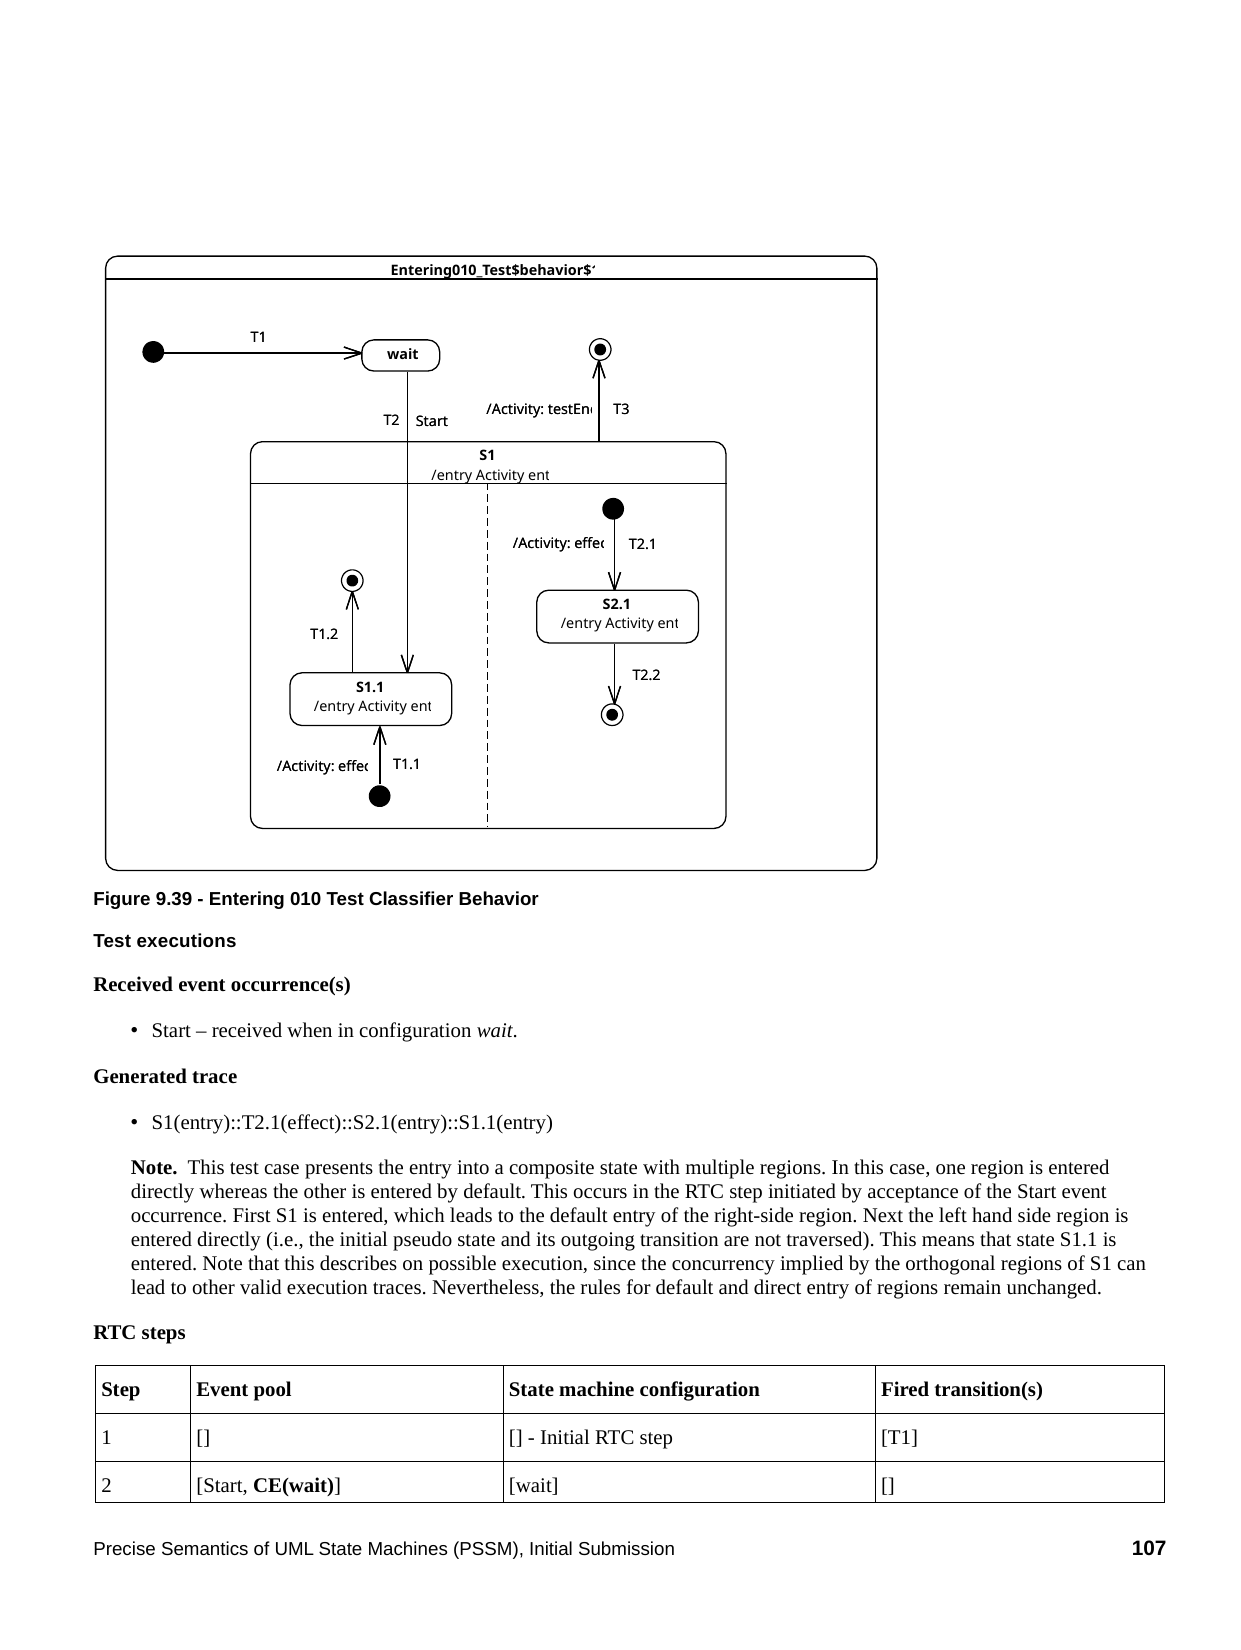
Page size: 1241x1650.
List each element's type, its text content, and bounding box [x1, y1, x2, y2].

table_cell [T1] [876, 1414, 1164, 1461]
table_header State machine configuration [504, 1366, 875, 1413]
text RTC steps [93, 1320, 1164, 1344]
table_cell 2 [96, 1462, 190, 1502]
table_cell [] [876, 1462, 1164, 1502]
table_header Step [96, 1366, 190, 1413]
table_cell 1 [96, 1414, 190, 1461]
table_cell [] [191, 1414, 503, 1461]
list S1(entry)::T2.1(effect)::S2.1(entry)::S1.1(entry) [131, 1109, 1164, 1134]
list Start – received when in configuration wait. [131, 1017, 1164, 1042]
table_cell [wait] [504, 1462, 875, 1502]
table_header Event pool [191, 1366, 503, 1413]
text Received event occurrence(s) [93, 972, 1164, 996]
text Generated trace [93, 1063, 1164, 1088]
table_header Fired transition(s) [876, 1366, 1164, 1413]
table_cell [] - Initial RTC step [504, 1414, 875, 1461]
subtitle Test executions [93, 231, 1164, 951]
text Note. This test case presents the entry into a composite state with multiple regions. In this case, one region is entered directly whereas the other is entered by default. This occurs in the RTC step initiated by acceptance of the Start event occurrence. First S1 is entered, which leads to the default entry of the right-side region. Next the left hand side region is entered directly (i.e., the initial pseudo state and its outgoing transition are not traversed). This means that state S1.1 is entered. Note that this describes on possible execution, since the concurrency implied by the orthogonal regions of S1 can lead to other valid execution traces. Nevertheless, the rules for default and direct entry of regions remain unchanged. [131, 1155, 1164, 1299]
table_cell [Start, CE(wait)] [191, 1462, 503, 1502]
text Figure 9.39 - Entering 010 Test Classifier Behavior [93, 243, 891, 909]
